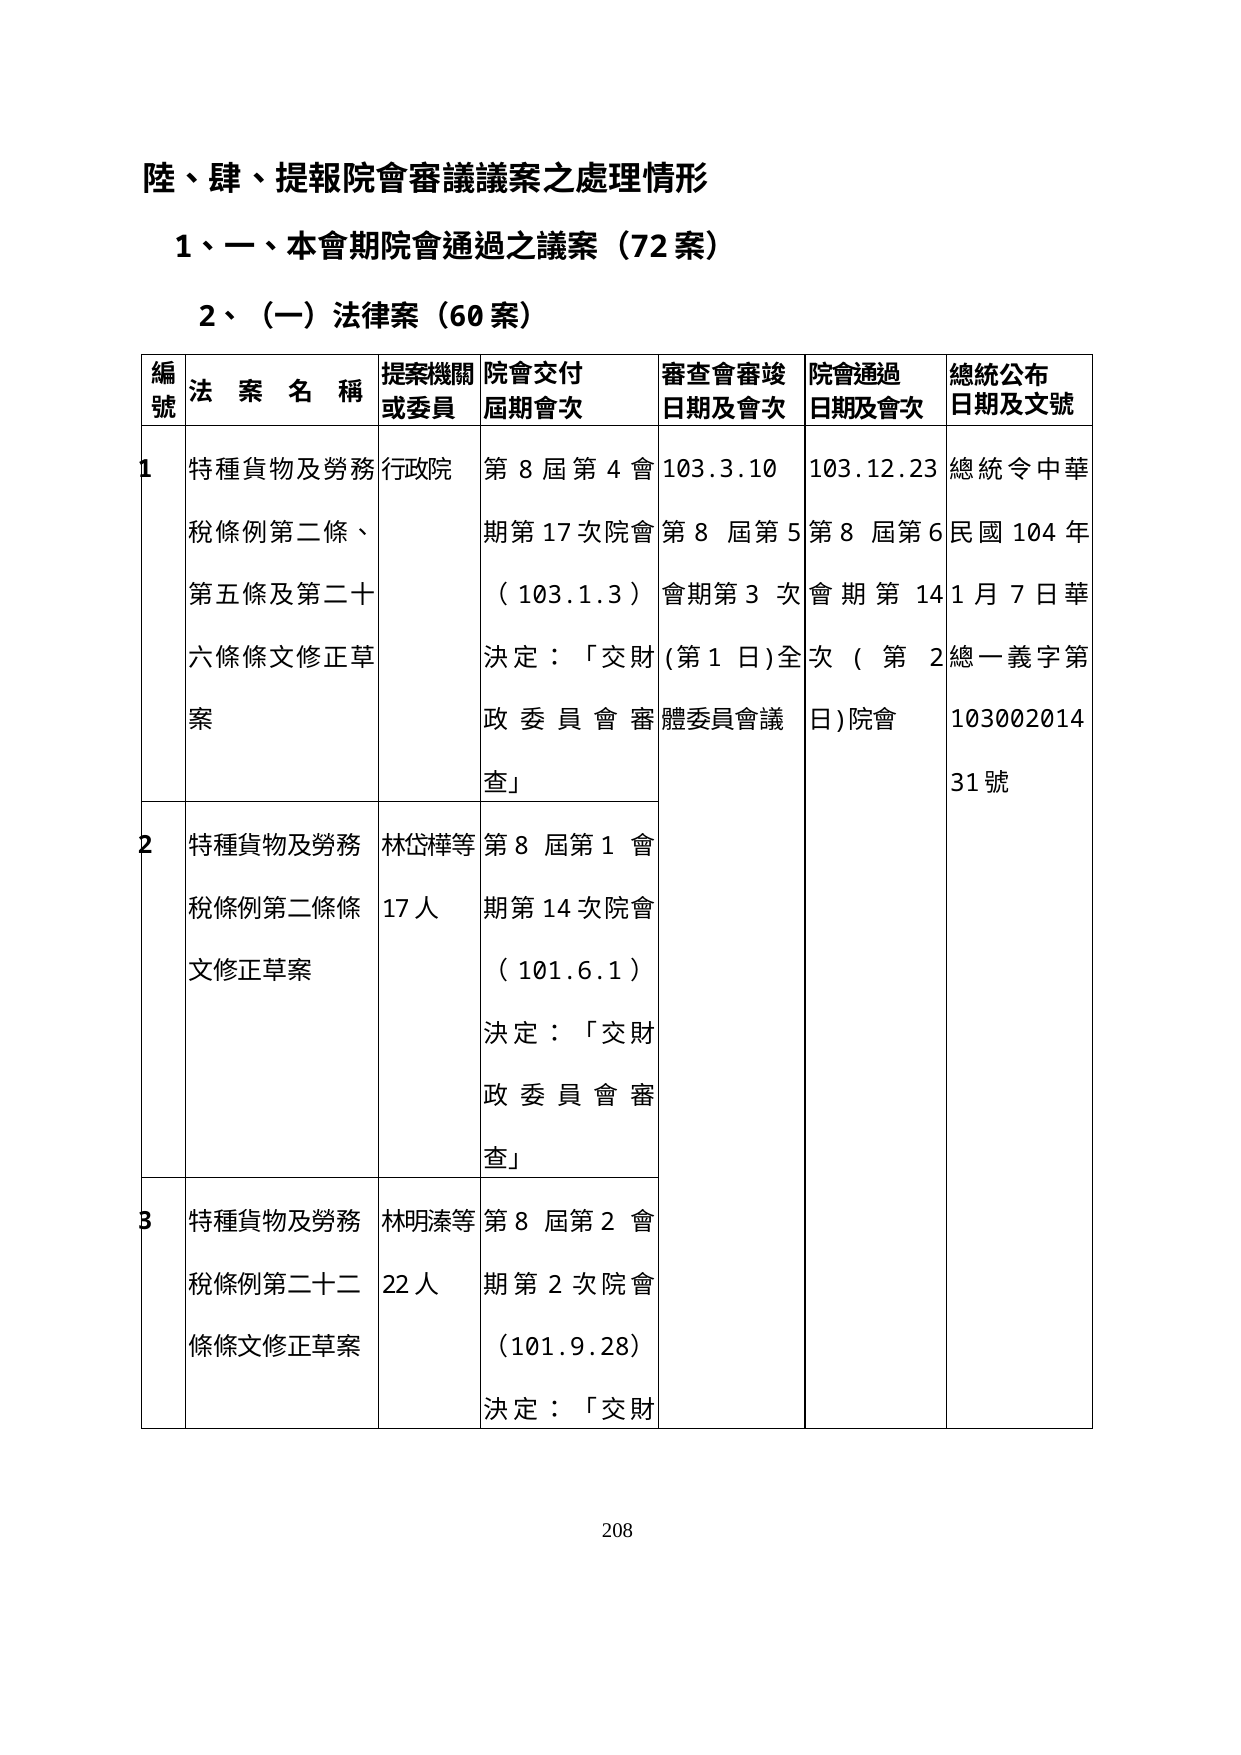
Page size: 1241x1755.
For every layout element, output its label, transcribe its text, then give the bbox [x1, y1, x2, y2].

table_cell 特種貨物及勞務 稅條例第二十二 條條文修正草案 [186, 1178, 378, 1428]
subtitle 一、本會期院會通過之議案（72案） [174, 216, 1131, 268]
table_cell 第8屆第4會期第17次院會（103.1.3）決定：「交財政委員會審查」 [481, 426, 658, 801]
table_cell 103.12.23第8 屆第6會期第14 次(第2 日)院會 [806, 426, 946, 1428]
table_header 院會通過 日期及會次 [806, 355, 946, 425]
table_cell 林岱樺等17人 [379, 802, 480, 1177]
table_cell 第8 屆第1 會期第14次院會（101.6.1）決定：「交財政委員會審查」 [481, 802, 658, 1177]
table_cell 總統令中華民國104年1月7日華總一義字第10300201431號 [947, 426, 1092, 1428]
table_cell 特種貨物及勞務稅條例第二條、第五條及第二十六條條文修正草案 [186, 426, 378, 801]
table_cell 103.3.10第8 屆第5會期第3 次(第1 日)全體委員會議 [659, 426, 804, 1428]
table_cell 行政院 [379, 426, 480, 801]
table_cell 林明溱等22人 [379, 1178, 480, 1428]
subtitle （一）法律案（60案） [198, 285, 1131, 337]
table_header 編號 [142, 355, 185, 425]
table_header 審查會審竣 日期及會次 [659, 355, 804, 425]
table_cell [142, 426, 185, 801]
table_cell 特種貨物及勞務 稅條例第二條條 文修正草案 [186, 802, 378, 1177]
table_cell [142, 1178, 185, 1428]
subtitle 肆、提報院會審議議案之處理情形 [142, 134, 1093, 197]
table_cell 第8 屆第2 會期第2次院會（101.9.28）決定：「交財 [481, 1178, 658, 1428]
table_header 院會交付 屆期會次 [481, 355, 658, 425]
table_cell [142, 838, 147, 846]
table_header 總統公布 日期及文號 [947, 355, 1092, 425]
table_header 提案機關 或委員 [379, 355, 480, 425]
table_cell [142, 802, 185, 1177]
table_header 法 案 名 稱 [186, 355, 378, 425]
